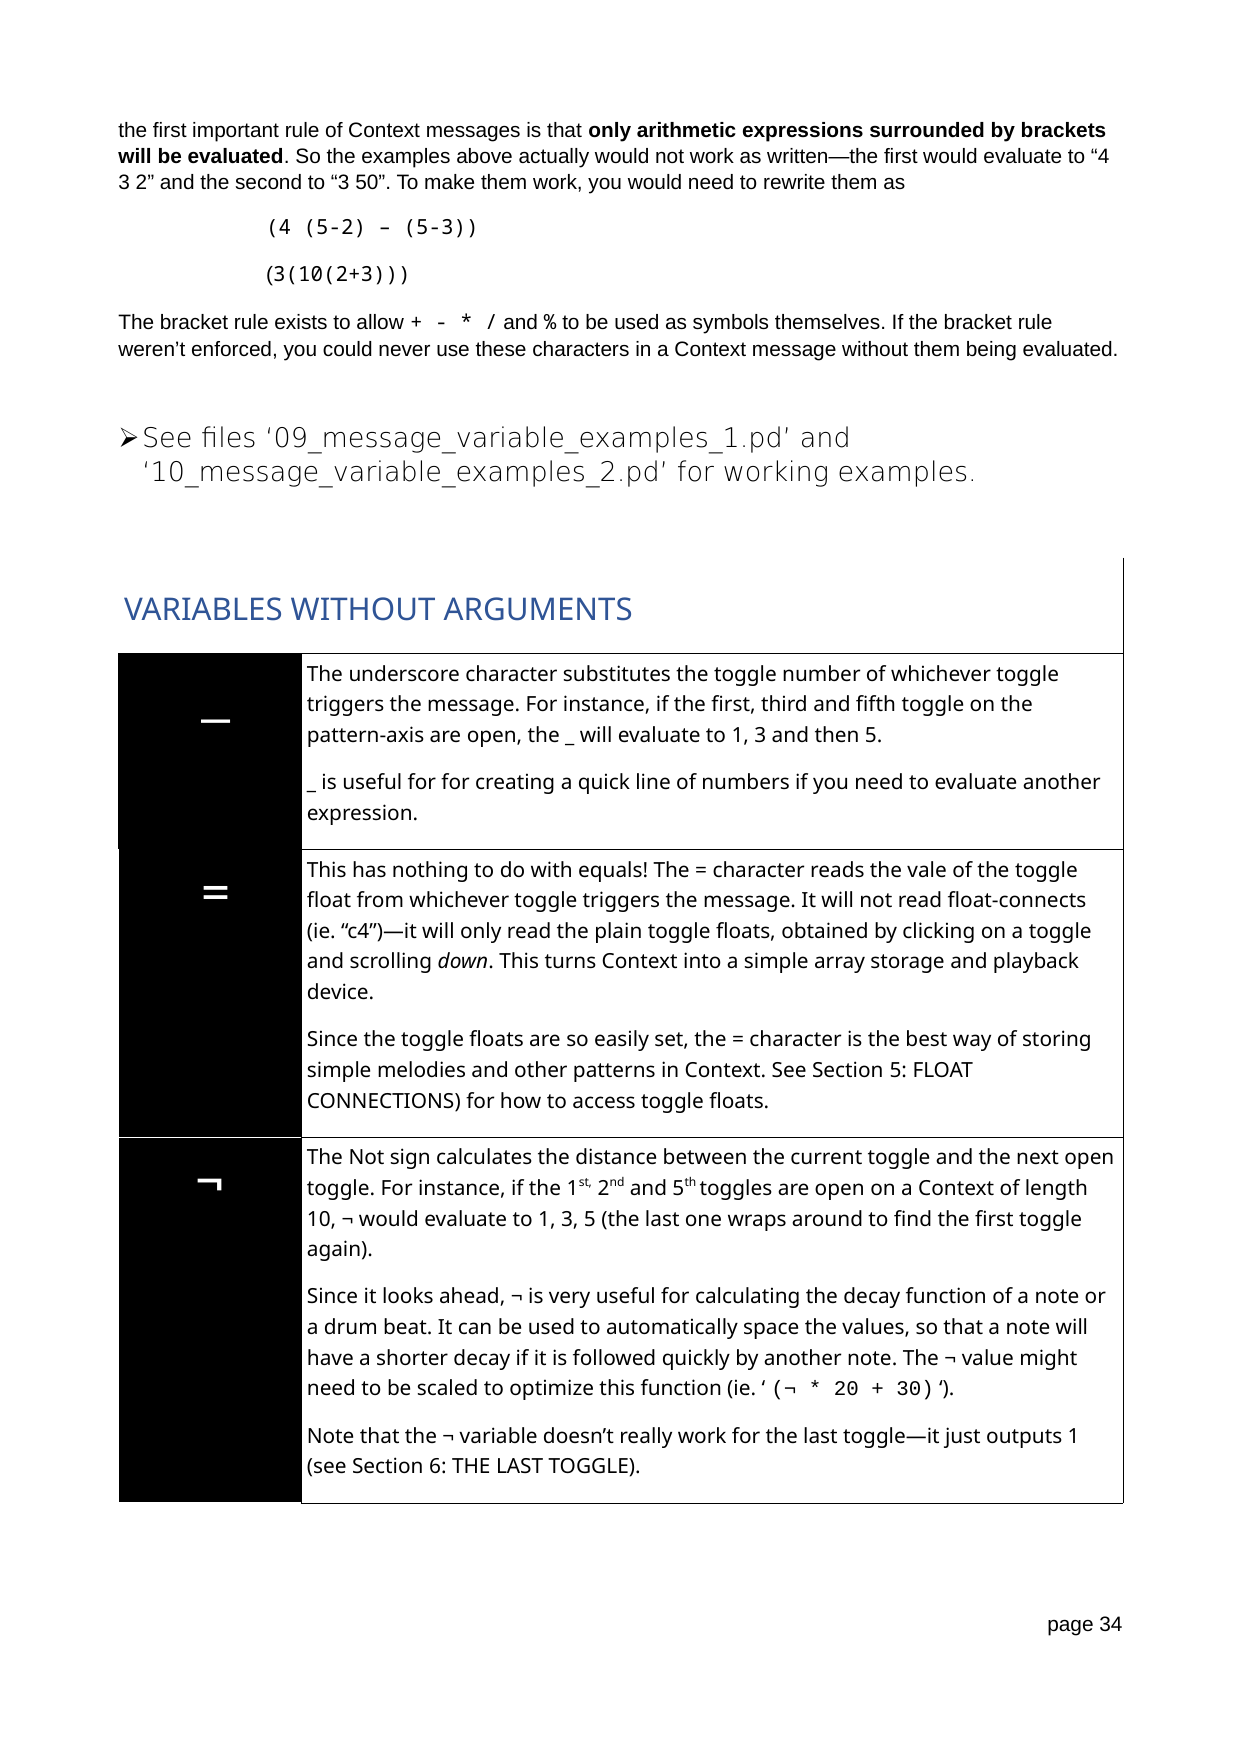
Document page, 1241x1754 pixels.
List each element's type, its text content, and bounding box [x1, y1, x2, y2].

table_cell The underscore character substitutes the toggle number of whichever toggle triggers the message. For instance, if the first, third and fifth toggle on the pattern-axis are open, the _ will evaluate to 1, 3 and then 5. _ is useful for for creating a quick line of numbers if you need to evaluate another expression. [302, 654, 1123, 849]
text the first important rule of Context messages is that only arithmetic expressions surrounded by brackets will be evaluated. So the examples above actually would not work as written—the first would evaluate to “4 3 2” and the second to “3 50”. To make them work, you would need to rewrite them as [118, 118, 1122, 194]
text (4 (5-2) – (5-3)) [118, 212, 1122, 241]
text The bracket rule exists to allow + - * / and % to be used as symbols themselves. If the bracket rule weren’t enforced, you could never use these characters in a Context message without them being evaluated. [118, 307, 1122, 361]
table_cell This has nothing to do with equals! The = character reads the vale of the toggle float from whichever toggle triggers the message. It will not read float-connects (ie. “c4”)—it will only read the plain toggle floats, obtained by clicking on a toggle and scrolling down. This turns Context into a simple array storage and playback device. Since the toggle floats are so easily set, the = character is the best way of storing simple melodies and other patterns in Context. See Section 5: FLOAT CONNECTIONS) for how to access toggle floats. [302, 850, 1123, 1137]
table_header VARIABLES WITHOUT ARGUMENTS [118, 558, 1123, 653]
table_cell _ [118, 654, 301, 849]
table_cell The Not sign calculates the distance between the current toggle and the next open toggle. For instance, if the 1st, 2nd and 5th toggles are open on a Context of length 10, ¬ would evaluate to 1, 3, 5 (the last one wraps around to find the first toggle again). Since it looks ahead, ¬ is very useful for calculating the decay function of a note or a drum beat. It can be used to automatically space the values, so that a note will have a shorter decay if it is followed quickly by another note. The ¬ value might need to be scaled to optimize this function (ie. ‘ (¬ * 20 + 30) ‘). Note that the ¬ variable doesn’t really work for the last toggle—it just outputs 1 (see Section 6: THE LAST TOGGLE). [302, 1138, 1123, 1502]
text (3(10(2+3))) [118, 259, 1122, 288]
table_cell ¬ [119, 1138, 301, 1502]
table_cell = [119, 849, 301, 1137]
list See files ‘09_message_variable_examples_1.pd’ and ‘10_message_variable_examples_2.pd’ for working examples. [118, 422, 1122, 488]
